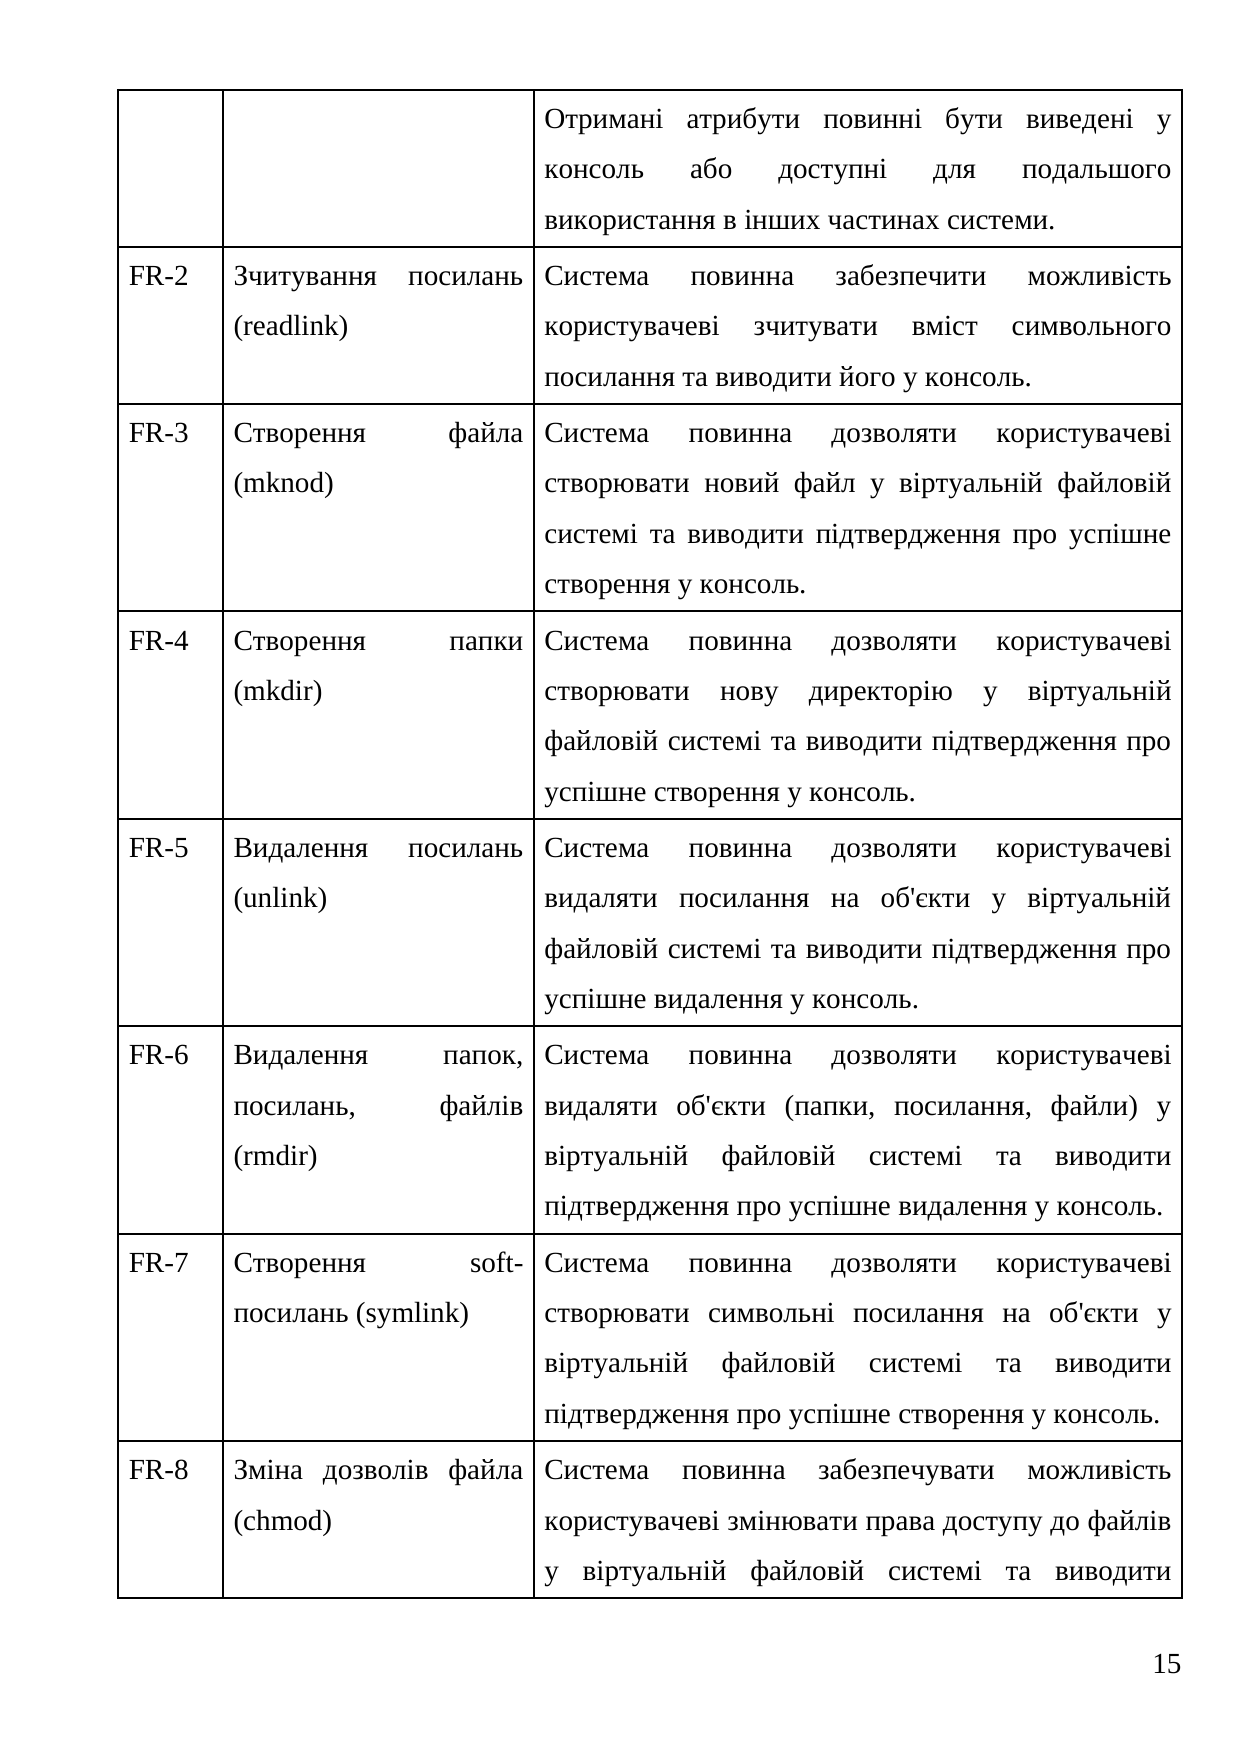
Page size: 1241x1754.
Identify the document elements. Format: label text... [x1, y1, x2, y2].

table_cell Видалення посилань (unlink) [224, 820, 533, 1025]
table_cell Зміна дозволів файла (chmod) [224, 1442, 533, 1597]
table_cell Створення папки (mkdir) [224, 612, 533, 818]
table_cell [119, 91, 222, 246]
table_cell Система повинна дозволяти користувачеві створювати символьні посилання на об'єкти у віртуальній файловій системі та виводити підтвердження про успішне створення у консоль. [535, 1235, 1181, 1440]
table_cell FR-6 [119, 1027, 222, 1232]
table_cell FR-4 [119, 612, 222, 818]
table_cell Система повинна дозволяти користувачеві видаляти посилання на об'єкти у віртуальній файловій системі та виводити підтвердження про успішне видалення у консоль. [535, 820, 1181, 1025]
table_cell Система повинна дозволяти користувачеві видаляти об'єкти (папки, посилання, файли) у віртуальній файловій системі та виводити підтвердження про успішне видалення у консоль. [535, 1027, 1181, 1232]
table_cell Створення soft-посилань (symlink) [224, 1235, 533, 1440]
table_cell Система повинна забезпечувати можливість користувачеві змінювати права доступу до файлів у віртуальній файловій системі та виводити [535, 1442, 1181, 1597]
table_cell FR-7 [119, 1235, 222, 1440]
table_cell FR-3 [119, 405, 222, 610]
table_cell [224, 91, 533, 246]
table_cell Система повинна забезпечити можливість користувачеві зчитувати вміст символьного посилання та виводити його у консоль. [535, 248, 1181, 403]
table_cell FR-5 [119, 820, 222, 1025]
table_cell FR-2 [119, 248, 222, 403]
table_cell Зчитування посилань (readlink) [224, 248, 533, 403]
table_cell Видалення папок, посилань, файлів (rmdir) [224, 1027, 533, 1232]
table_cell Система повинна дозволяти користувачеві створювати новий файл у віртуальній файловій системі та виводити підтвердження про успішне створення у консоль. [535, 405, 1181, 610]
table_cell Отримані атрибути повинні бути виведені у консоль або доступні для подальшого використання в інших частинах системи. [535, 91, 1181, 246]
table_cell Створення файла (mknod) [224, 405, 533, 610]
table_cell Система повинна дозволяти користувачеві створювати нову директорію у віртуальній файловій системі та виводити підтвердження про успішне створення у консоль. [535, 612, 1181, 818]
table_cell FR-8 [119, 1442, 222, 1597]
